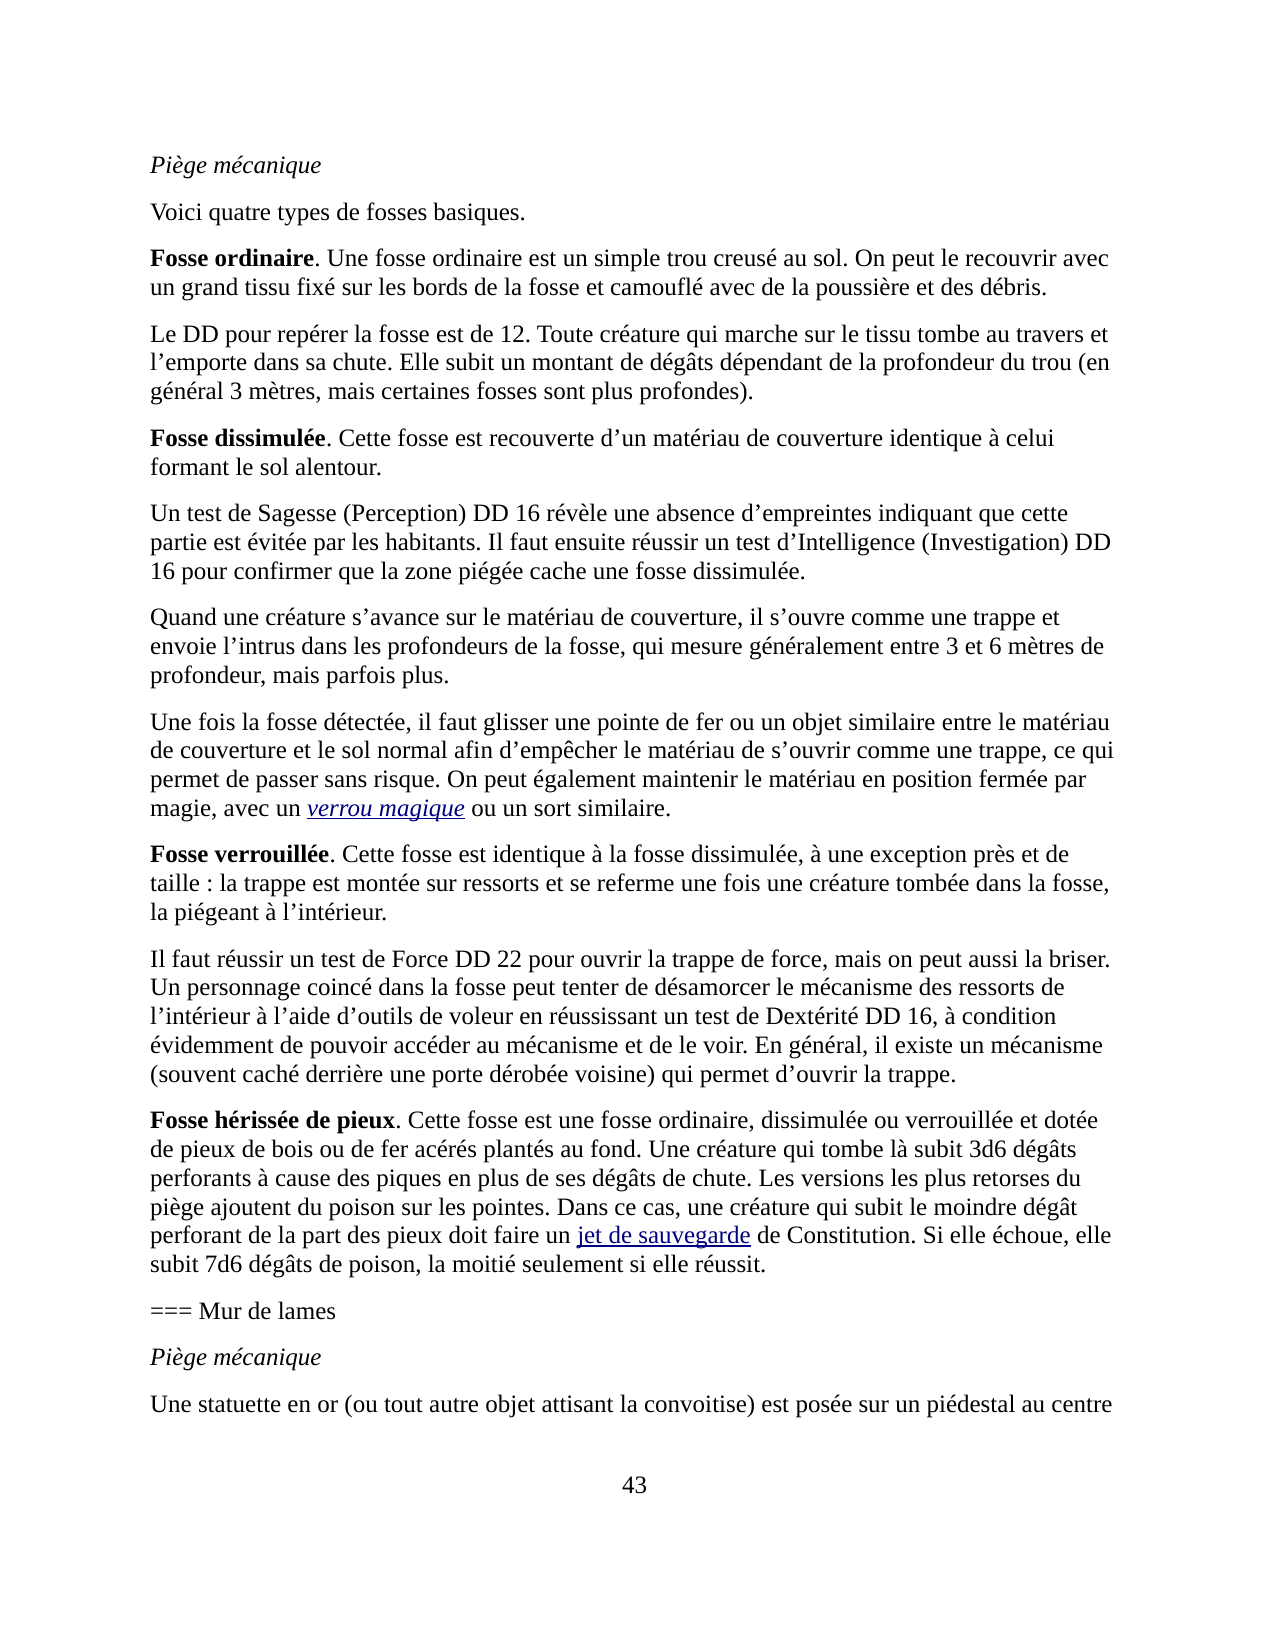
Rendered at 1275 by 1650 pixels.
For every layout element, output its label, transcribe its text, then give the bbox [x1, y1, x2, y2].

text Un test de Sagesse (Perception) DD 16 révèle une absence d’empreintes indiquant que cette partie est évitée par les habitants. Il faut ensuite réussir un test d’Intelligence (Investigation) DD 16 pour confirmer que la zone piégée cache une fosse dissimulée. [150, 498, 1125, 584]
text Le DD pour repérer la fosse est de 12. Toute créature qui marche sur le tissu tombe au travers et l’emporte dans sa chute. Elle subit un montant de dégâts dépendant de la profondeur du trou (en général 3 mètres, mais certaines fosses sont plus profondes). [150, 319, 1125, 405]
text Une statuette en or (ou tout autre objet attisant la convoitise) est posée sur un piédestal au centre [150, 1389, 1125, 1418]
text Fosse ordinaire. Une fosse ordinaire est un simple trou creusé au sol. On peut le recouvrir avec un grand tissu fixé sur les bords de la fosse et camouflé avec de la poussière et des débris. [150, 243, 1125, 301]
text Fosse hérissée de pieux. Cette fosse est une fosse ordinaire, dissimulée ou verrouillée et dotée de pieux de bois ou de fer acérés plantés au fond. Une créature qui tombe là subit 3d6 dégâts perforants à cause des piques en plus de ses dégâts de chute. Les versions les plus retorses du piège ajoutent du poison sur les pointes. Dans ce cas, une créature qui subit le moindre dégât perforant de la part des pieux doit faire un jet de sauvegarde de Constitution. Si elle échoue, elle subit 7d6 dégâts de poison, la moitié seulement si elle réussit. [150, 1105, 1125, 1278]
text === Mur de lames [150, 1296, 1125, 1324]
text Piège mécanique [150, 1342, 1125, 1371]
text Une fois la fosse détectée, il faut glisser une pointe de fer ou un objet similaire entre le matériau de couverture et le sol normal afin d’empêcher le matériau de s’ouvrir comme une trappe, ce qui permet de passer sans risque. On peut également maintenir le matériau en position fermée par magie, avec un verrou magique ou un sort similaire. [150, 707, 1125, 822]
text Il faut réussir un test de Force DD 22 pour ouvrir la trappe de force, mais on peut aussi la briser. Un personnage coincé dans la fosse peut tenter de désamorcer le mécanisme des ressorts de l’intérieur à l’aide d’outils de voleur en réussissant un test de Dextérité DD 16, à condition évidemment de pouvoir accéder au mécanisme et de le voir. En général, il existe un mécanisme (souvent caché derrière une porte dérobée voisine) qui permet d’ouvrir la trappe. [150, 944, 1125, 1087]
text Voici quatre types de fosses basiques. [150, 197, 1125, 225]
text Fosse verrouillée. Cette fosse est identique à la fosse dissimulée, à une exception près et de taille : la trappe est montée sur ressorts et se referme une fois une créature tombée dans la fosse, la piégeant à l’intérieur. [150, 839, 1125, 926]
text Fosse dissimulée. Cette fosse est recouverte d’un matériau de couverture identique à celui formant le sol alentour. [150, 423, 1125, 480]
text Quand une créature s’avance sur le matériau de couverture, il s’ouvre comme une trappe et envoie l’intrus dans les profondeurs de la fosse, qui mesure généralement entre 3 et 6 mètres de profondeur, mais parfois plus. [150, 602, 1125, 689]
text Piège mécanique [150, 150, 1125, 179]
